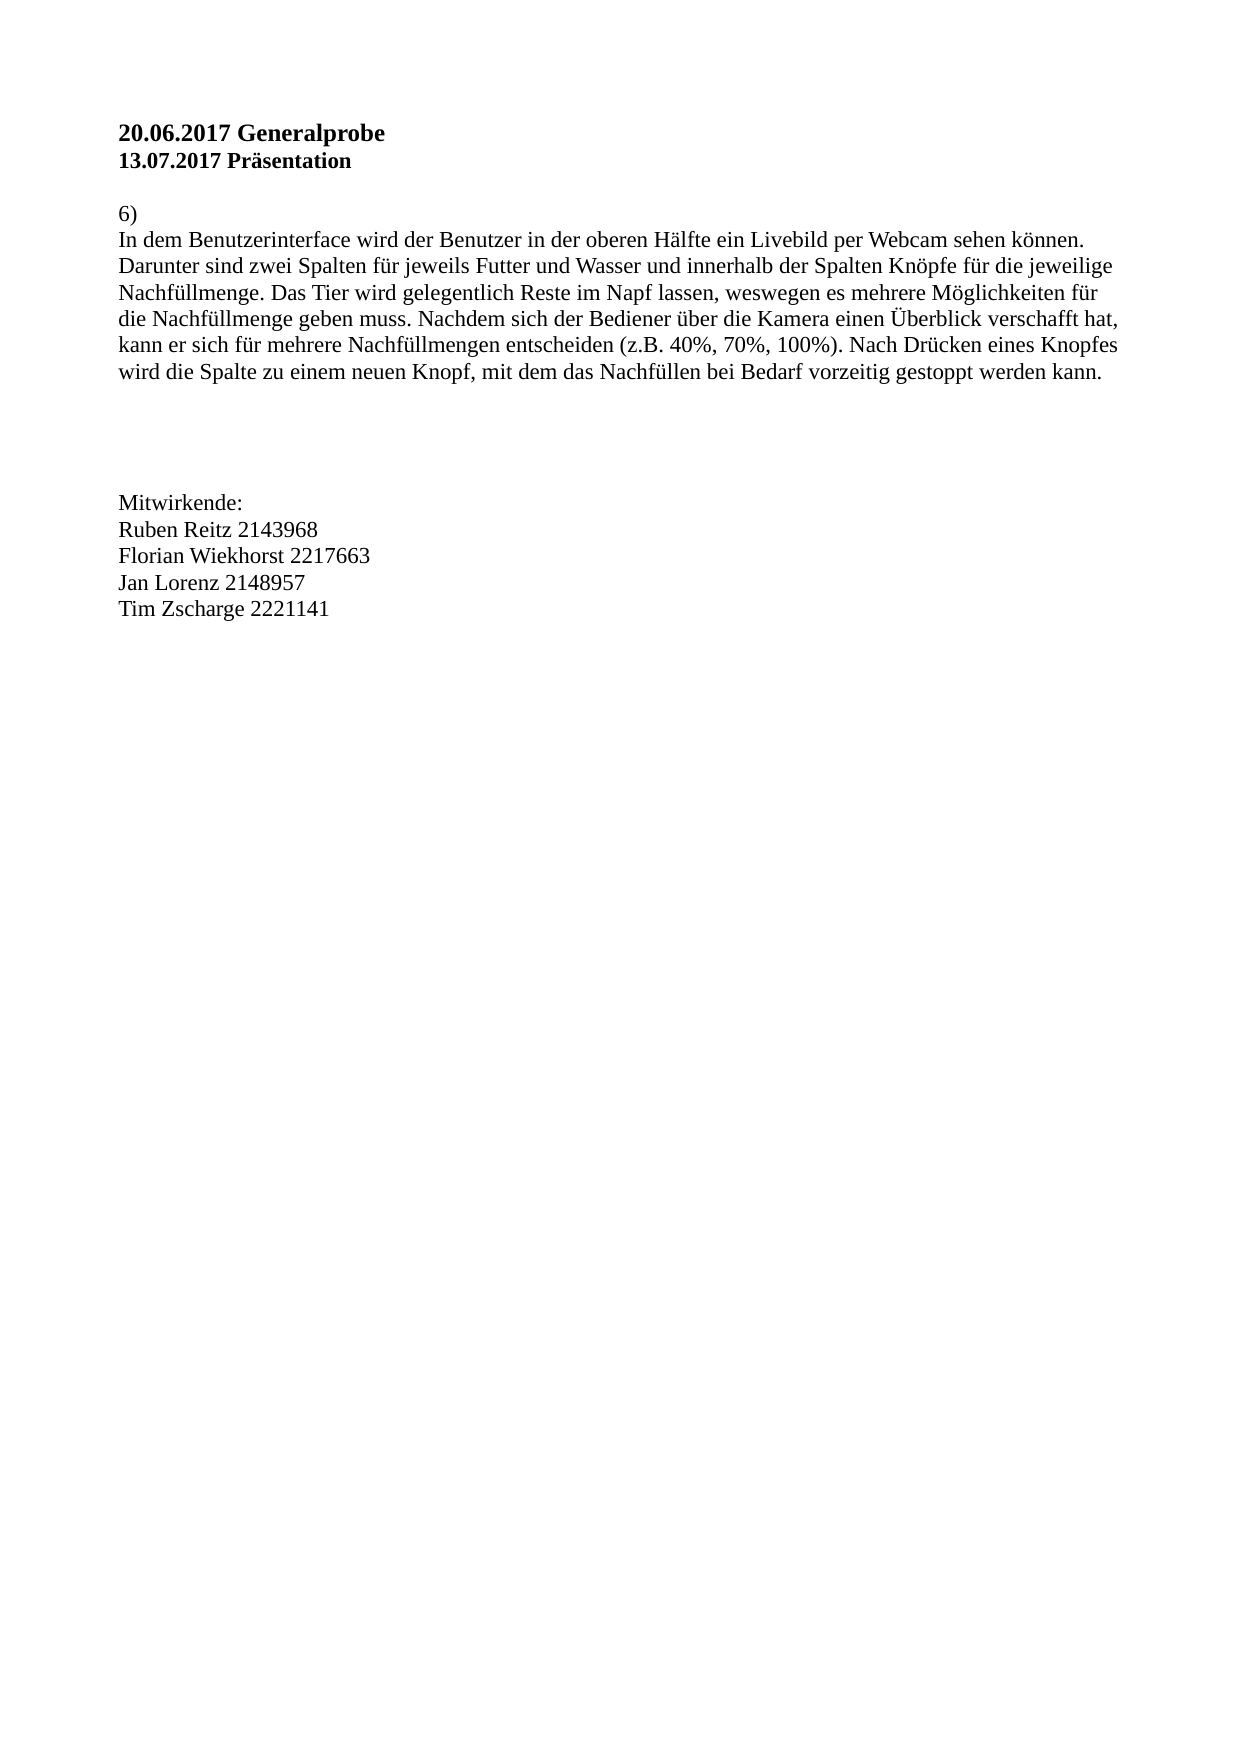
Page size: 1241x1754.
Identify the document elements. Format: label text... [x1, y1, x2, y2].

text Ruben Reitz 2143968 [118, 516, 1122, 542]
text In dem Benutzerinterface wird der Benutzer in der oberen Hälfte ein Livebild per Webcam sehen können. Darunter sind zwei Spalten für jeweils Futter und Wasser und innerhalb der Spalten Knöpfe für die jeweilige Nachfüllmenge. Das Tier wird gelegentlich Reste im Napf lassen, weswegen es mehrere Möglichkeiten für die Nachfüllmenge geben muss. Nachdem sich der Bediener über die Kamera einen Überblick verschafft hat, kann er sich für mehrere Nachfüllmengen entscheiden (z.B. 40%, 70%, 100%). Nach Drücken eines Knopfes wird die Spalte zu einem neuen Knopf, mit dem das Nachfüllen bei Bedarf vorzeitig gestoppt werden kann. [118, 226, 1122, 384]
text 20.06.2017 Generalprobe [118, 118, 1122, 147]
text 13.07.2017 Präsentation [118, 147, 1122, 173]
text 6) [118, 199, 1122, 226]
text Jan Lorenz 2148957 [118, 568, 1122, 595]
text Florian Wiekhorst 2217663 [118, 542, 1122, 568]
text Tim Zscharge 2221141 [118, 595, 1122, 621]
text Mitwirkende: [118, 489, 1122, 516]
